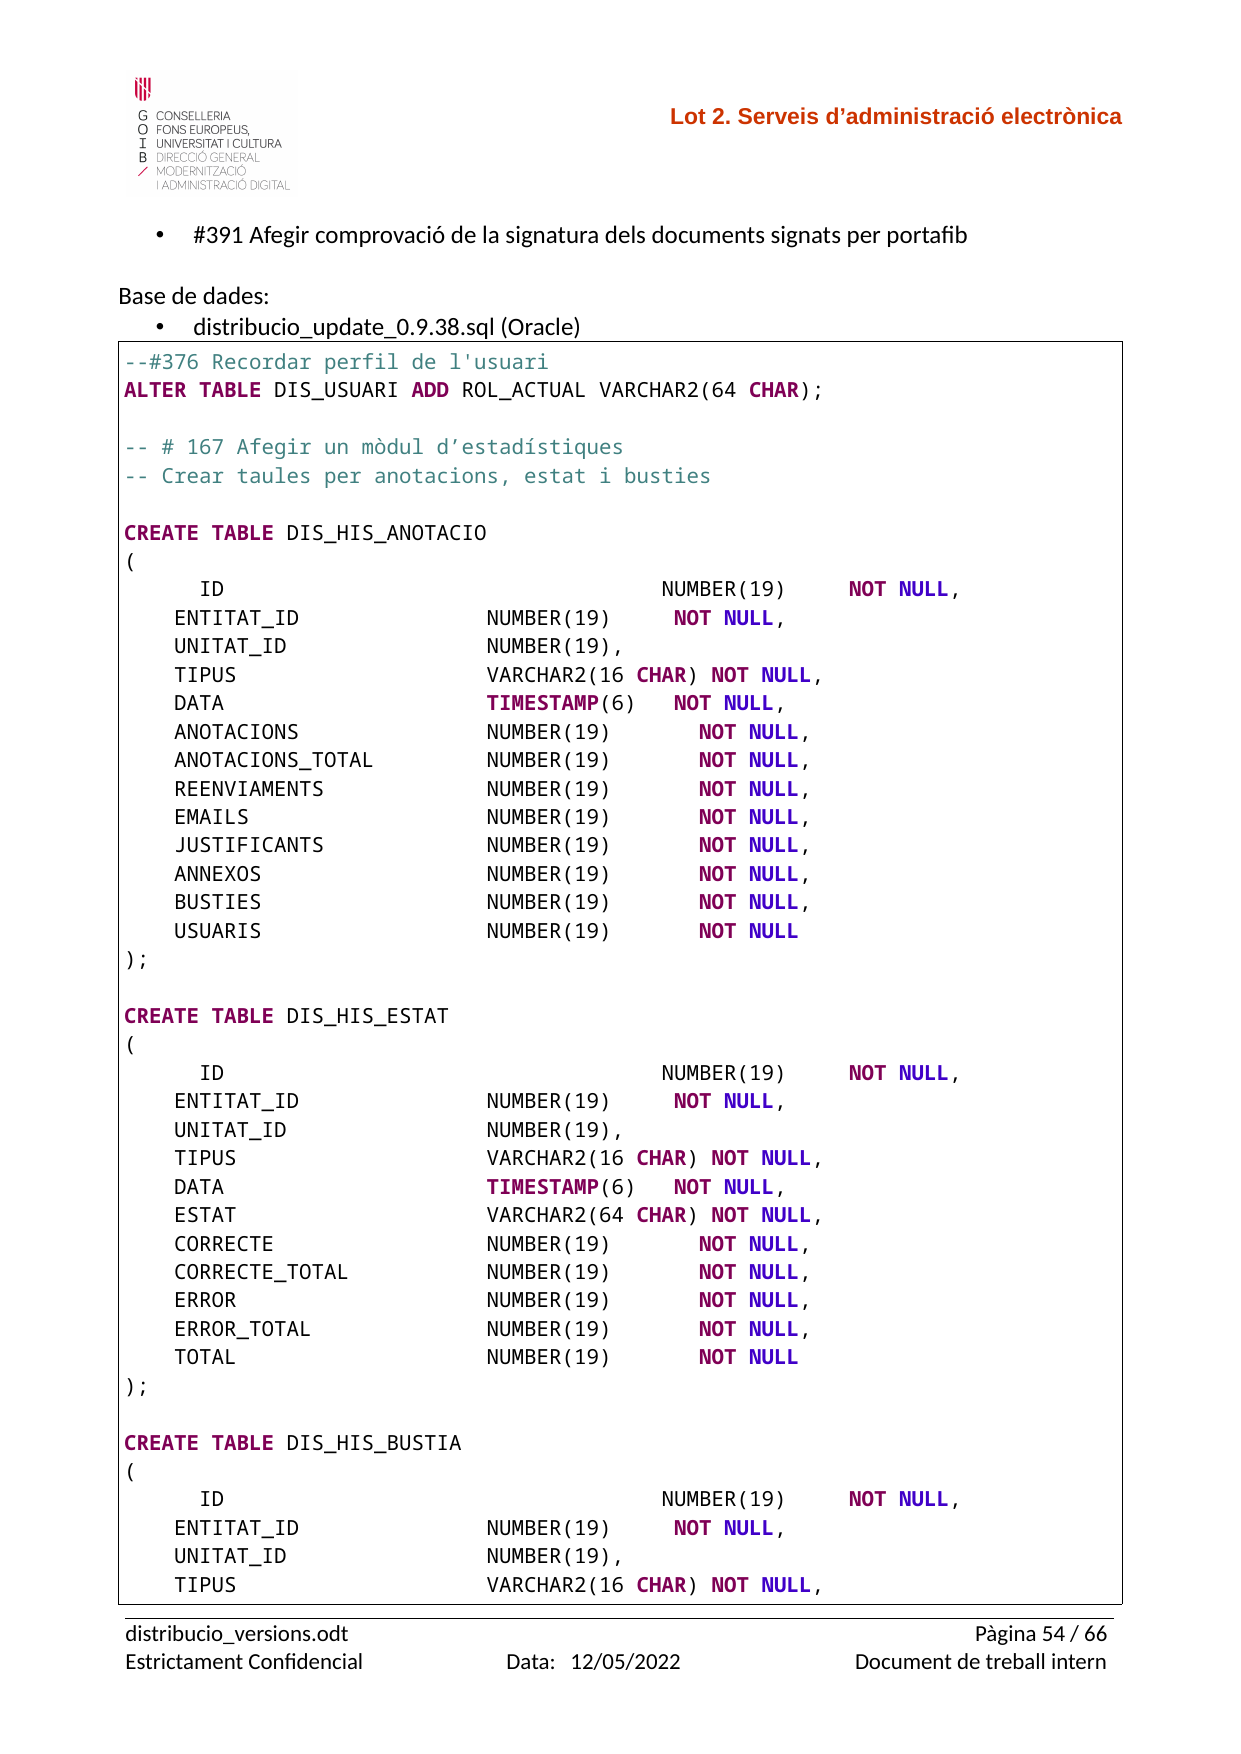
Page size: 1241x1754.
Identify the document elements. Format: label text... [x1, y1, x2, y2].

picture [126, 70, 299, 197]
table_header --#376 Recordar perfil de l'usuari ALTER TABLE DIS_USUARI ADD ROL_ACTUAL VARCHAR2(64 CHAR); -- # 167 Afegir un mòdul d’estadístiques -- Crear taules per anotacions, estat i busties CREATE TABLE DIS_HIS_ANOTACIO ( ID NUMBER(19) NOT NULL, ENTITAT_ID NUMBER(19) NOT NULL, UNITAT_ID NUMBER(19), TIPUS VARCHAR2(16 CHAR) NOT NULL, DATA TIMESTAMP(6) NOT NULL, ANOTACIONS NUMBER(19) NOT NULL, ANOTACIONS_TOTAL NUMBER(19) NOT NULL, REENVIAMENTS NUMBER(19) NOT NULL, EMAILS NUMBER(19) NOT NULL, JUSTIFICANTS NUMBER(19) NOT NULL, ANNEXOS NUMBER(19) NOT NULL, BUSTIES NUMBER(19) NOT NULL, USUARIS NUMBER(19) NOT NULL ); CREATE TABLE DIS_HIS_ESTAT ( ID NUMBER(19) NOT NULL, ENTITAT_ID NUMBER(19) NOT NULL, UNITAT_ID NUMBER(19), TIPUS VARCHAR2(16 CHAR) NOT NULL, DATA TIMESTAMP(6) NOT NULL, ESTAT VARCHAR2(64 CHAR) NOT NULL, CORRECTE NUMBER(19) NOT NULL, CORRECTE_TOTAL NUMBER(19) NOT NULL, ERROR NUMBER(19) NOT NULL, ERROR_TOTAL NUMBER(19) NOT NULL, TOTAL NUMBER(19) NOT NULL ); CREATE TABLE DIS_HIS_BUSTIA ( ID NUMBER(19) NOT NULL, ENTITAT_ID NUMBER(19) NOT NULL, UNITAT_ID NUMBER(19), TIPUS VARCHAR2(16 CHAR) NOT NULL, [119, 342, 1122, 1604]
text Base de dades: [118, 280, 1122, 311]
list distribucio_update_0.9.38.sql (Oracle) [156, 311, 1122, 341]
list #391 Afegir comprovació de la signatura dels documents signats per portafib [156, 219, 1122, 250]
